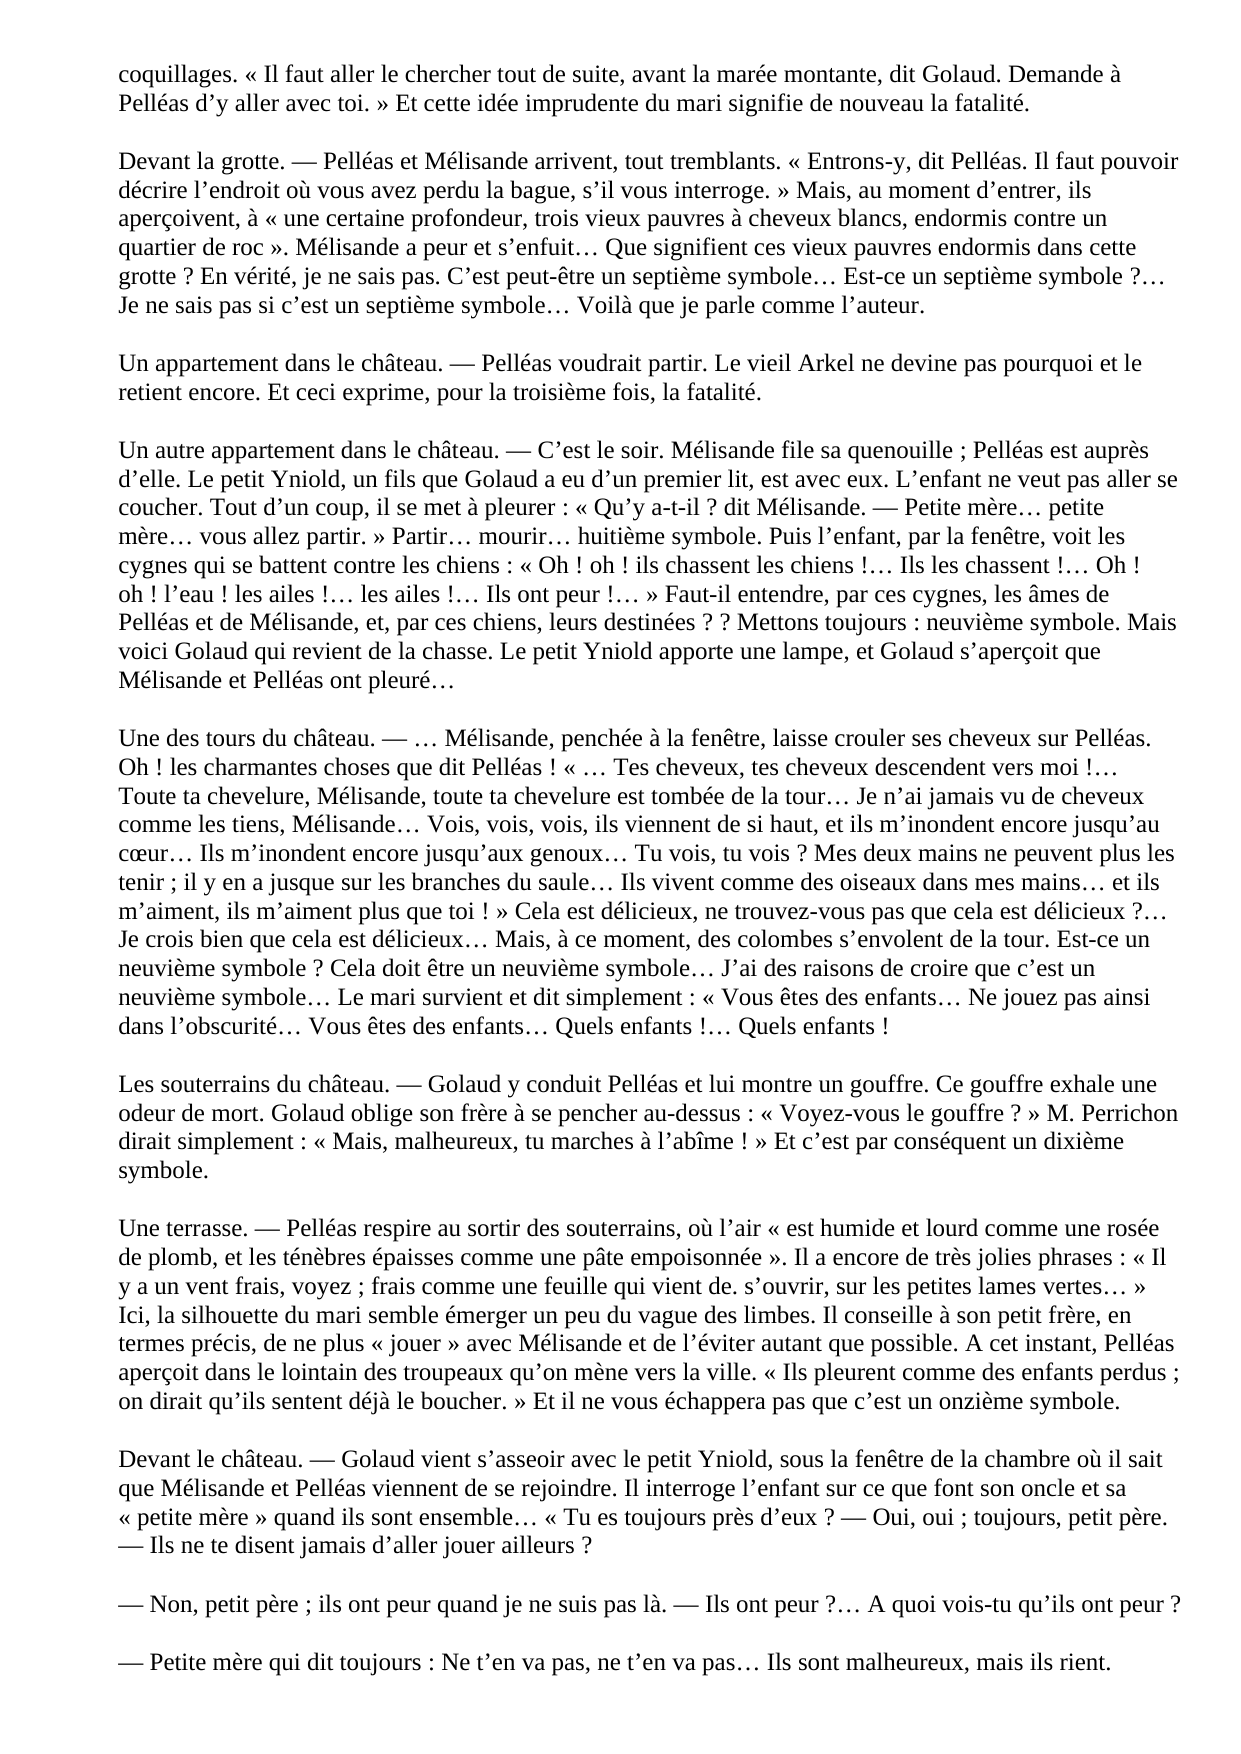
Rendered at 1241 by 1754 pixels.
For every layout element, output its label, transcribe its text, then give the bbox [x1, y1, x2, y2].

text Devant la grotte. — Pelléas et Mélisande arrivent, tout tremblants. « Entrons-y, dit Pelléas. Il faut pouvoir décrire l’endroit où vous avez perdu la bague, s’il vous interroge. » Mais, au moment d’entrer, ils aperçoivent, à « une certaine profondeur, trois vieux pauvres à cheveux blancs, endormis contre un quartier de roc ». Mélisande a peur et s’enfuit… Que signifient ces vieux pauvres endormis dans cette grotte ? En vérité, je ne sais pas. C’est peut-être un septième symbole… Est-ce un septième symbole ?… Je ne sais pas si c’est un septième symbole… Voilà que je parle comme l’auteur. [118, 146, 1181, 318]
text Un autre appartement dans le château. — C’est le soir. Mélisande file sa quenouille ; Pelléas est auprès d’elle. Le petit Yniold, un fils que Golaud a eu d’un premier lit, est avec eux. L’enfant ne veut pas aller se coucher. Tout d’un coup, il se met à pleurer : « Qu’y a-t-il ? dit Mélisande. — Petite mère… petite mère… vous allez partir. » Partir… mourir… huitième symbole. Puis l’enfant, par la fenêtre, voit les cygnes qui se battent contre les chiens : « Oh ! oh ! ils chassent les chiens !… Ils les chassent !… Oh ! oh ! l’eau ! les ailes !… les ailes !… Ils ont peur !… » Faut-il entendre, par ces cygnes, les âmes de Pelléas et de Mélisande, et, par ces chiens, leurs destinées ? ? Mettons toujours : neuvième symbole. Mais voici Golaud qui revient de la chasse. Le petit Yniold apporte une lampe, et Golaud s’aperçoit que Mélisande et Pelléas ont pleuré… [118, 435, 1181, 694]
text Une terrasse. — Pelléas respire au sortir des souterrains, où l’air « est humide et lourd comme une rosée de plomb, et les ténèbres épaisses comme une pâte empoisonnée ». Il a encore de très jolies phrases : « Il y a un vent frais, voyez ; frais comme une feuille qui vient de. s’ouvrir, sur les petites lames vertes… » Ici, la silhouette du mari semble émerger un peu du vague des limbes. Il conseille à son petit frère, en termes précis, de ne plus « jouer » avec Mélisande et de l’éviter autant que possible. A cet instant, Pelléas aperçoit dans le lointain des troupeaux qu’on mène vers la ville. « Ils pleurent comme des enfants perdus ; on dirait qu’ils sentent déjà le boucher. » Et il ne vous échappera pas que c’est un onzième symbole. [118, 1213, 1181, 1415]
text Les souterrains du château. — Golaud y conduit Pelléas et lui montre un gouffre. Ce gouffre exhale une odeur de mort. Golaud oblige son frère à se pencher au-dessus : « Voyez-vous le gouffre ? » M. Perrichon dirait simplement : « Mais, malheureux, tu marches à l’abîme ! » Et c’est par conséquent un dixième symbole. [118, 1069, 1181, 1184]
text Devant le château. — Golaud vient s’asseoir avec le petit Yniold, sous la fenêtre de la chambre où il sait que Mélisande et Pelléas viennent de se rejoindre. Il interroge l’enfant sur ce que font son oncle et sa « petite mère » quand ils sont ensemble… « Tu es toujours près d’eux ? — Oui, oui ; toujours, petit père. — Ils ne te disent jamais d’aller jouer ailleurs ? [118, 1444, 1181, 1559]
text coquillages. « Il faut aller le chercher tout de suite, avant la marée montante, dit Golaud. Demande à Pelléas d’y aller avec toi. » Et cette idée imprudente du mari signifie de nouveau la fatalité. [118, 59, 1181, 117]
text Une des tours du château. — … Mélisande, penchée à la fenêtre, laisse crouler ses cheveux sur Pelléas. Oh ! les charmantes choses que dit Pelléas ! « … Tes cheveux, tes cheveux descendent vers moi !… Toute ta chevelure, Mélisande, toute ta chevelure est tombée de la tour… Je n’ai jamais vu de cheveux comme les tiens, Mélisande… Vois, vois, vois, ils viennent de si haut, et ils m’inondent encore jusqu’au cœur… Ils m’inondent encore jusqu’aux genoux… Tu vois, tu vois ? Mes deux mains ne peuvent plus les tenir ; il y en a jusque sur les branches du saule… Ils vivent comme des oiseaux dans mes mains… et ils m’aiment, ils m’aiment plus que toi ! » Cela est délicieux, ne trouvez-vous pas que cela est délicieux ?… Je crois bien que cela est délicieux… Mais, à ce moment, des colombes s’envolent de la tour. Est-ce un neuvième symbole ? Cela doit être un neuvième symbole… J’ai des raisons de croire que c’est un neuvième symbole… Le mari survient et dit simplement : « Vous êtes des enfants… Ne jouez pas ainsi dans l’obscurité… Vous êtes des enfants… Quels enfants !… Quels enfants ! [118, 723, 1181, 1039]
text — Non, petit père ; ils ont peur quand je ne suis pas là. — Ils ont peur ?… A quoi vois-tu qu’ils ont peur ? [118, 1589, 1181, 1617]
text Un appartement dans le château. — Pelléas voudrait partir. Le vieil Arkel ne devine pas pourquoi et le retient encore. Et ceci exprime, pour la troisième fois, la fatalité. [118, 348, 1181, 406]
text — Petite mère qui dit toujours : Ne t’en va pas, ne t’en va pas… Ils sont malheureux, mais ils rient. [118, 1647, 1181, 1676]
